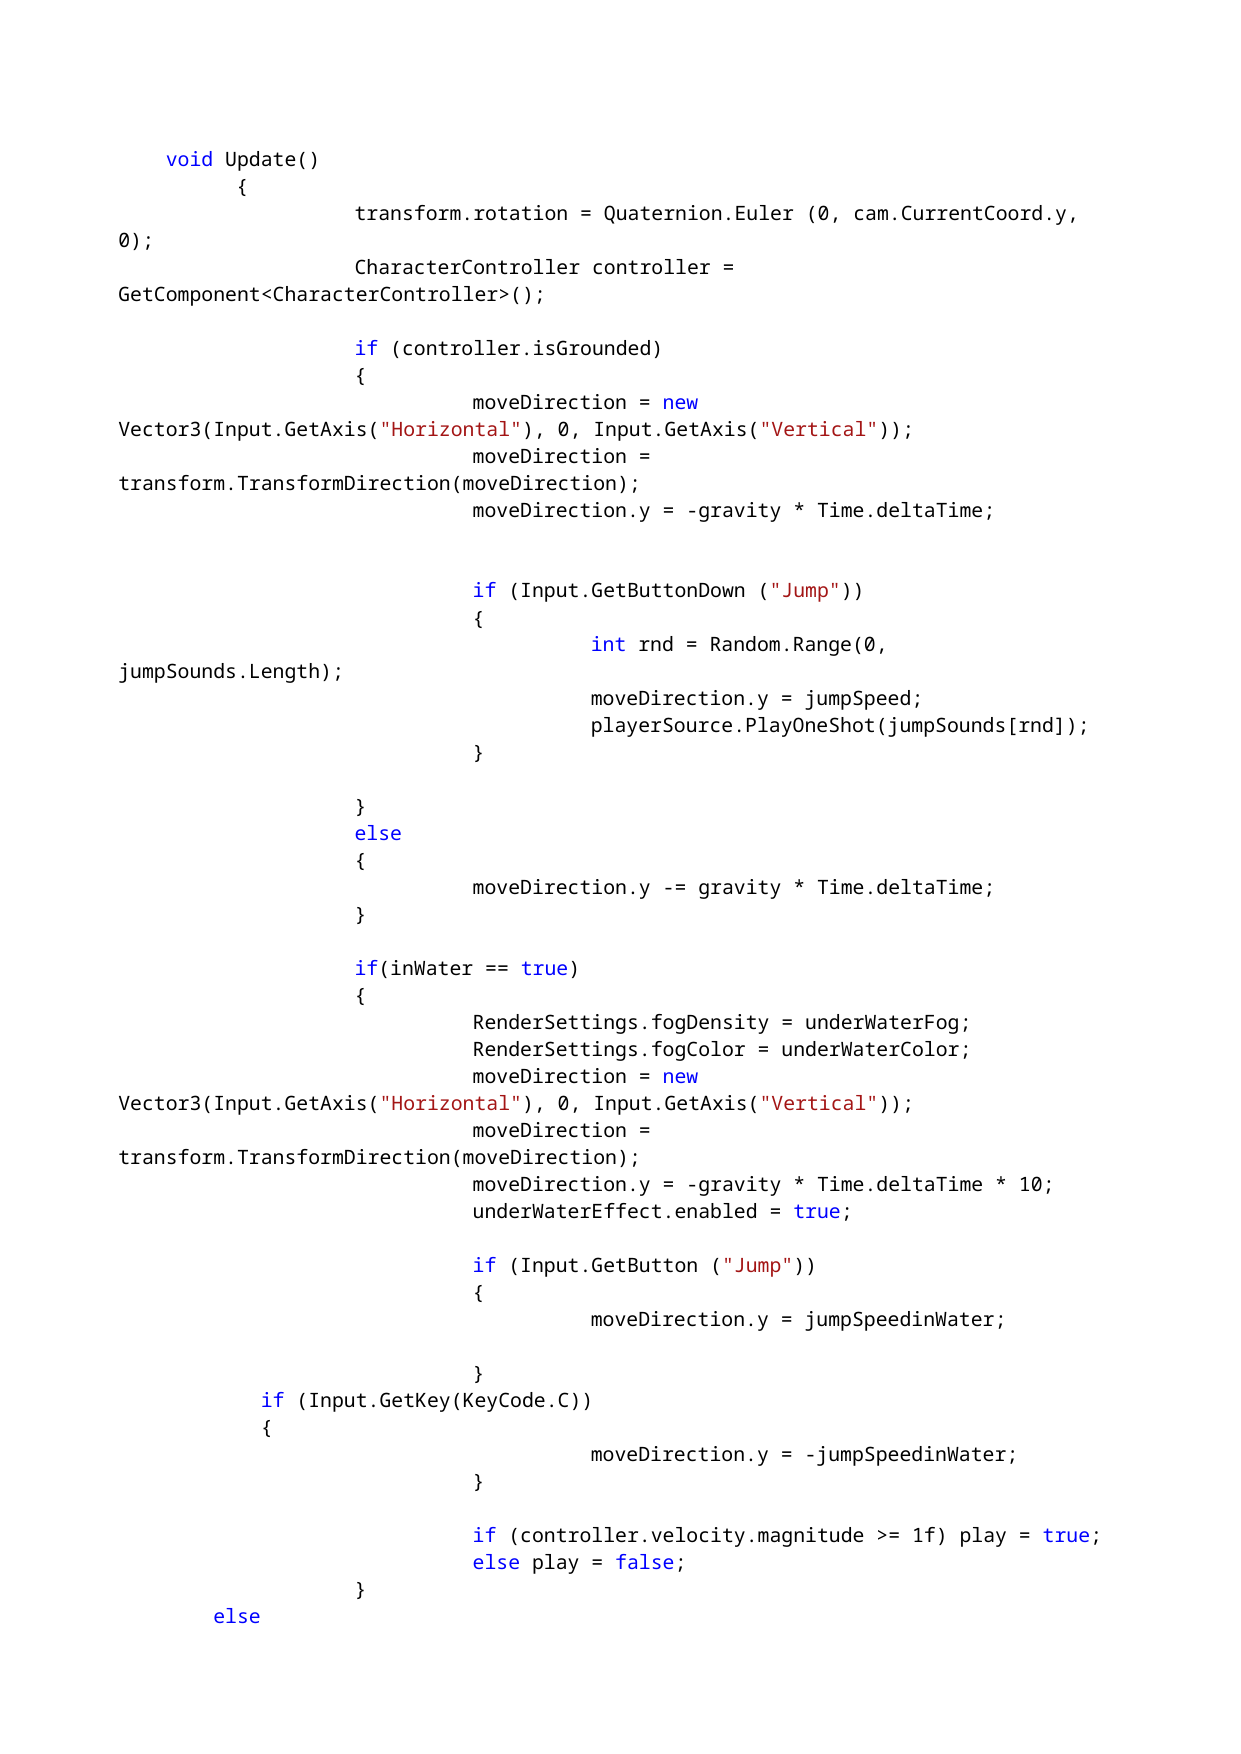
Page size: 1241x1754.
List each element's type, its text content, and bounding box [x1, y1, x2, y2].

text { [118, 361, 1122, 388]
text } [118, 1575, 1122, 1602]
text moveDirection.y = -gravity * Time.deltaTime; [118, 496, 1122, 550]
text { [118, 847, 1122, 873]
text } [118, 1467, 1122, 1494]
text { [118, 981, 1122, 1008]
text moveDirection.y = jumpSpeedinWater; [118, 1305, 1122, 1359]
text } [118, 901, 1122, 927]
text else [118, 819, 1122, 847]
text playerSource.PlayOneShot(jumpSounds[rnd]); [118, 712, 1122, 739]
text moveDirection.y -= gravity * Time.deltaTime; [118, 873, 1122, 901]
text moveDirection = new Vector3(Input.GetAxis("Horizontal"), 0, Input.GetAxis("Vertical")); [118, 388, 1122, 442]
text moveDirection.y = -jumpSpeedinWater; [118, 1440, 1122, 1467]
text } [118, 1359, 1122, 1386]
text if (controller.velocity.magnitude >= 1f) play = true; [118, 1521, 1122, 1548]
text if (Input.GetKey(KeyCode.C)) [118, 1386, 1122, 1413]
text moveDirection.y = jumpSpeed; [118, 685, 1122, 712]
text moveDirection.y = -gravity * Time.deltaTime * 10; [118, 1170, 1122, 1197]
text underWaterEffect.enabled = true; [118, 1197, 1122, 1224]
text RenderSettings.fogDensity = underWaterFog; [118, 1008, 1122, 1035]
text } [118, 739, 1122, 766]
text moveDirection = new Vector3(Input.GetAxis("Horizontal"), 0, Input.GetAxis("Vertical")); [118, 1062, 1122, 1116]
text RenderSettings.fogColor = underWaterColor; [118, 1035, 1122, 1062]
text transform.rotation = Quaternion.Euler (0, cam.CurrentCoord.y, 0); [118, 199, 1122, 253]
text if (Input.GetButton ("Jump")) [118, 1251, 1122, 1278]
text moveDirection = transform.TransformDirection(moveDirection); [118, 1116, 1122, 1170]
text { [118, 1413, 1122, 1440]
text else play = false; [118, 1548, 1122, 1575]
text } [118, 793, 1122, 819]
text { [118, 1278, 1122, 1305]
text else [118, 1602, 1122, 1629]
text { [118, 604, 1122, 631]
text { [118, 172, 1122, 199]
text if (Input.GetButtonDown ("Jump")) [118, 577, 1122, 604]
text int rnd = Random.Range(0, jumpSounds.Length); [118, 631, 1122, 685]
text if(inWater == true) [118, 954, 1122, 981]
text CharacterController controller = GetComponent<CharacterController>(); [118, 253, 1122, 307]
text if (controller.isGrounded) [118, 334, 1122, 361]
text void Update() [118, 145, 1122, 172]
text moveDirection = transform.TransformDirection(moveDirection); [118, 442, 1122, 496]
